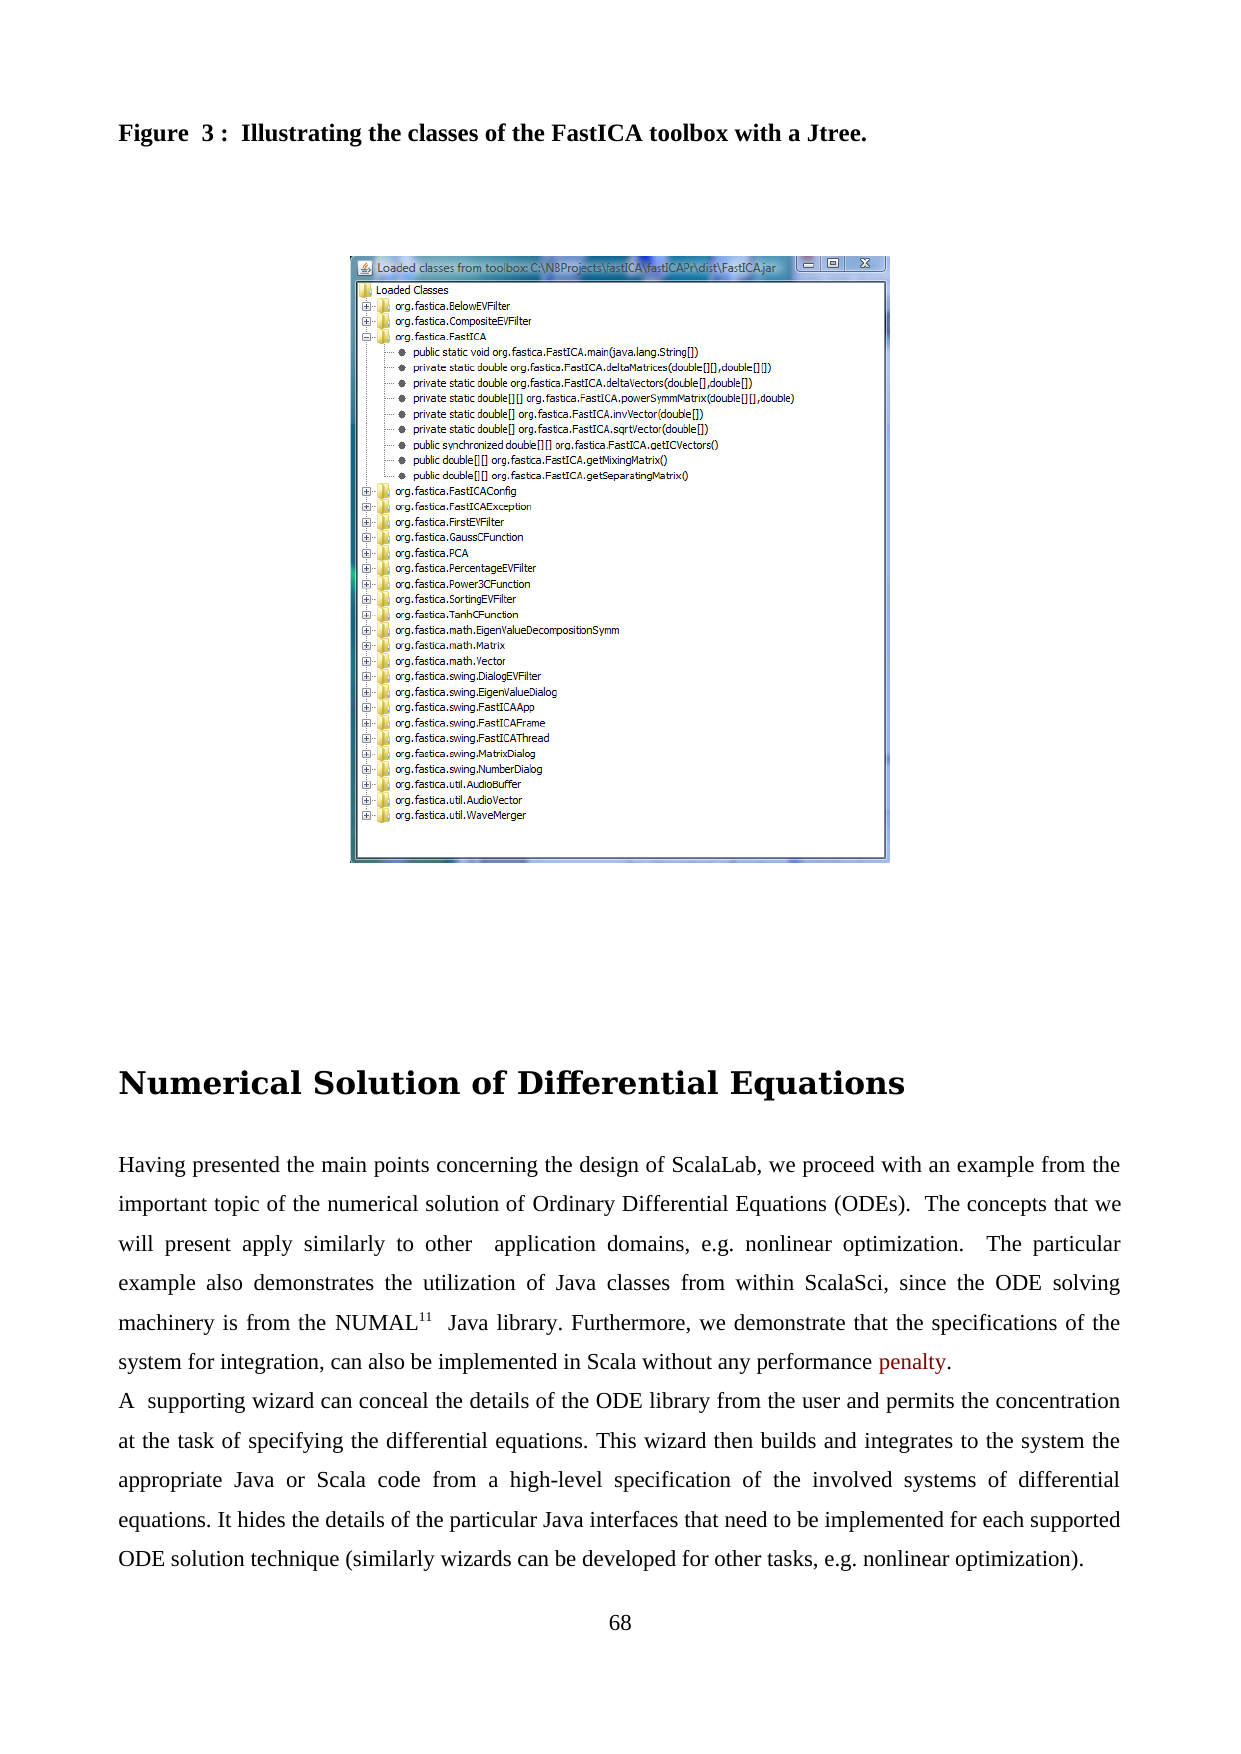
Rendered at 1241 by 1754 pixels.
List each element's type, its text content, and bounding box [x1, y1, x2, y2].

subtitle Numerical Solution of Differential Equations [118, 1065, 1122, 1102]
text Having presented the main points concerning the design of ScalaLab, we proceed with an example from the important topic of the numerical solution of Ordinary Differential Equations (ODEs). The concepts that we will present apply similarly to other application domains, e.g. nonlinear optimization. The particular example also demonstrates the utilization of Java classes from within ScalaSci, since the ODE solving machinery is from the NUMAL11 Java library. Furthermore, we demonstrate that the specifications of the system for integration, can also be implemented in Scala without any performance penalty. [118, 1151, 1122, 1374]
text A supporting wizard can conceal the details of the ODE library from the user and permits the concentration at the task of specifying the differential equations. This wizard then builds and integrates to the system the appropriate Java or Scala code from a high-level specification of the involved systems of differential equations. It hides the details of the particular Java interfaces that need to be implemented for each supported ODE solution technique (similarly wizards can be developed for other tasks, e.g. nonlinear optimization). [118, 1388, 1122, 1572]
text Figure 3 : Illustrating the classes of the FastICA toolbox with a Jtree. [118, 118, 1122, 147]
